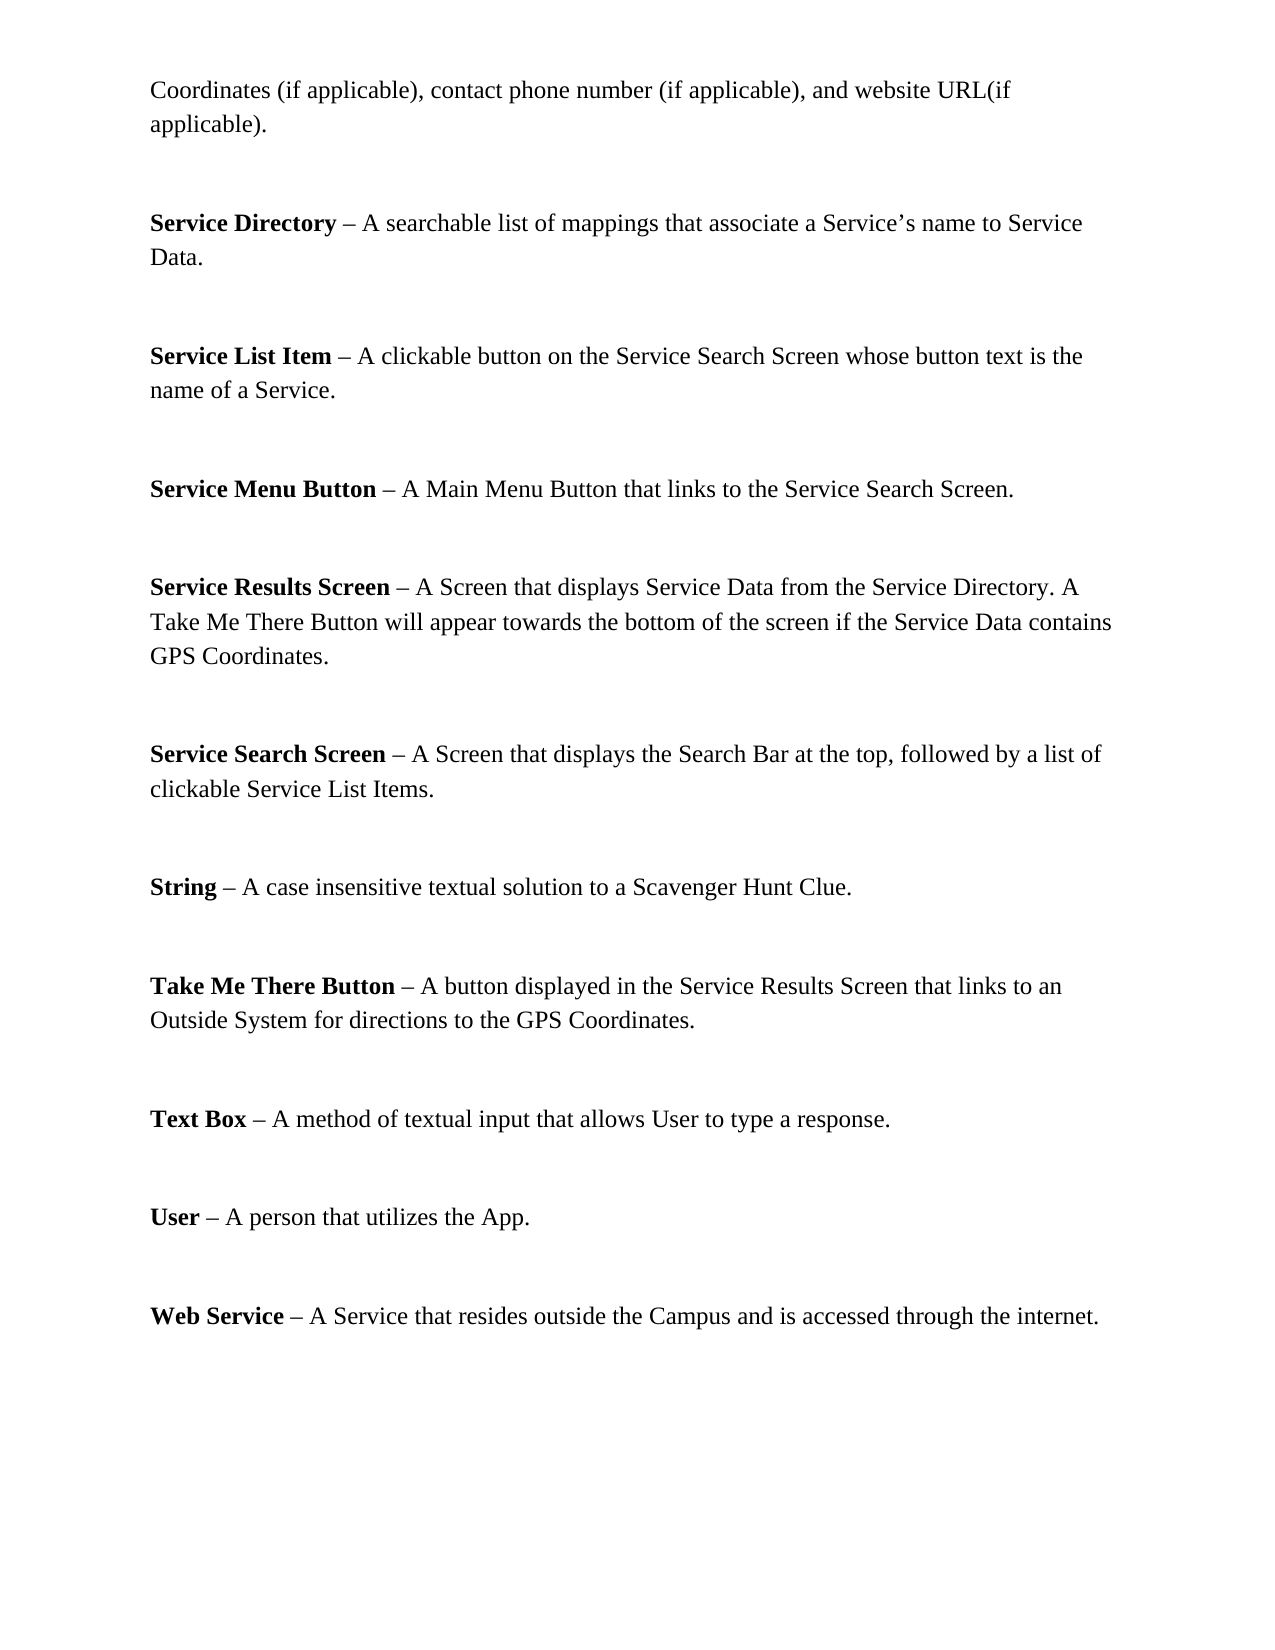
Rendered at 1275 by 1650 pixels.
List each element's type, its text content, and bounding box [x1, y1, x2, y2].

text Coordinates (if applicable), contact phone number (if applicable), and website URL(if applicable). [150, 75, 1125, 138]
text Service Results Screen – A Screen that displays Service Data from the Service Directory. A Take Me There Button will appear towards the bottom of the screen if the Service Data contains GPS Coordinates. [150, 572, 1125, 670]
text Service Menu Button – A Main Menu Button that links to the Service Search Screen. [150, 474, 1125, 502]
text Web Service – A Service that resides outside the Campus and is accessed through the internet. [150, 1301, 1125, 1329]
text Service Search Screen – A Screen that displays the Search Bar at the top, followed by a list of clickable Service List Items. [150, 739, 1125, 803]
text Take Me There Button – A button displayed in the Service Results Screen that links to an Outside System for directions to the GPS Coordinates. [150, 971, 1125, 1034]
text String – A case insensitive textual solution to a Scavenger Hunt Clue. [150, 872, 1125, 901]
text Text Box – A method of textual input that allows User to type a response. [150, 1104, 1125, 1133]
text Service List Item – A clickable button on the Service Search Screen whose button text is the name of a Service. [150, 341, 1125, 404]
text Service Directory – A searchable list of mappings that associate a Service’s name to Service Data. [150, 208, 1125, 271]
text User – A person that utilizes the App. [150, 1202, 1125, 1231]
